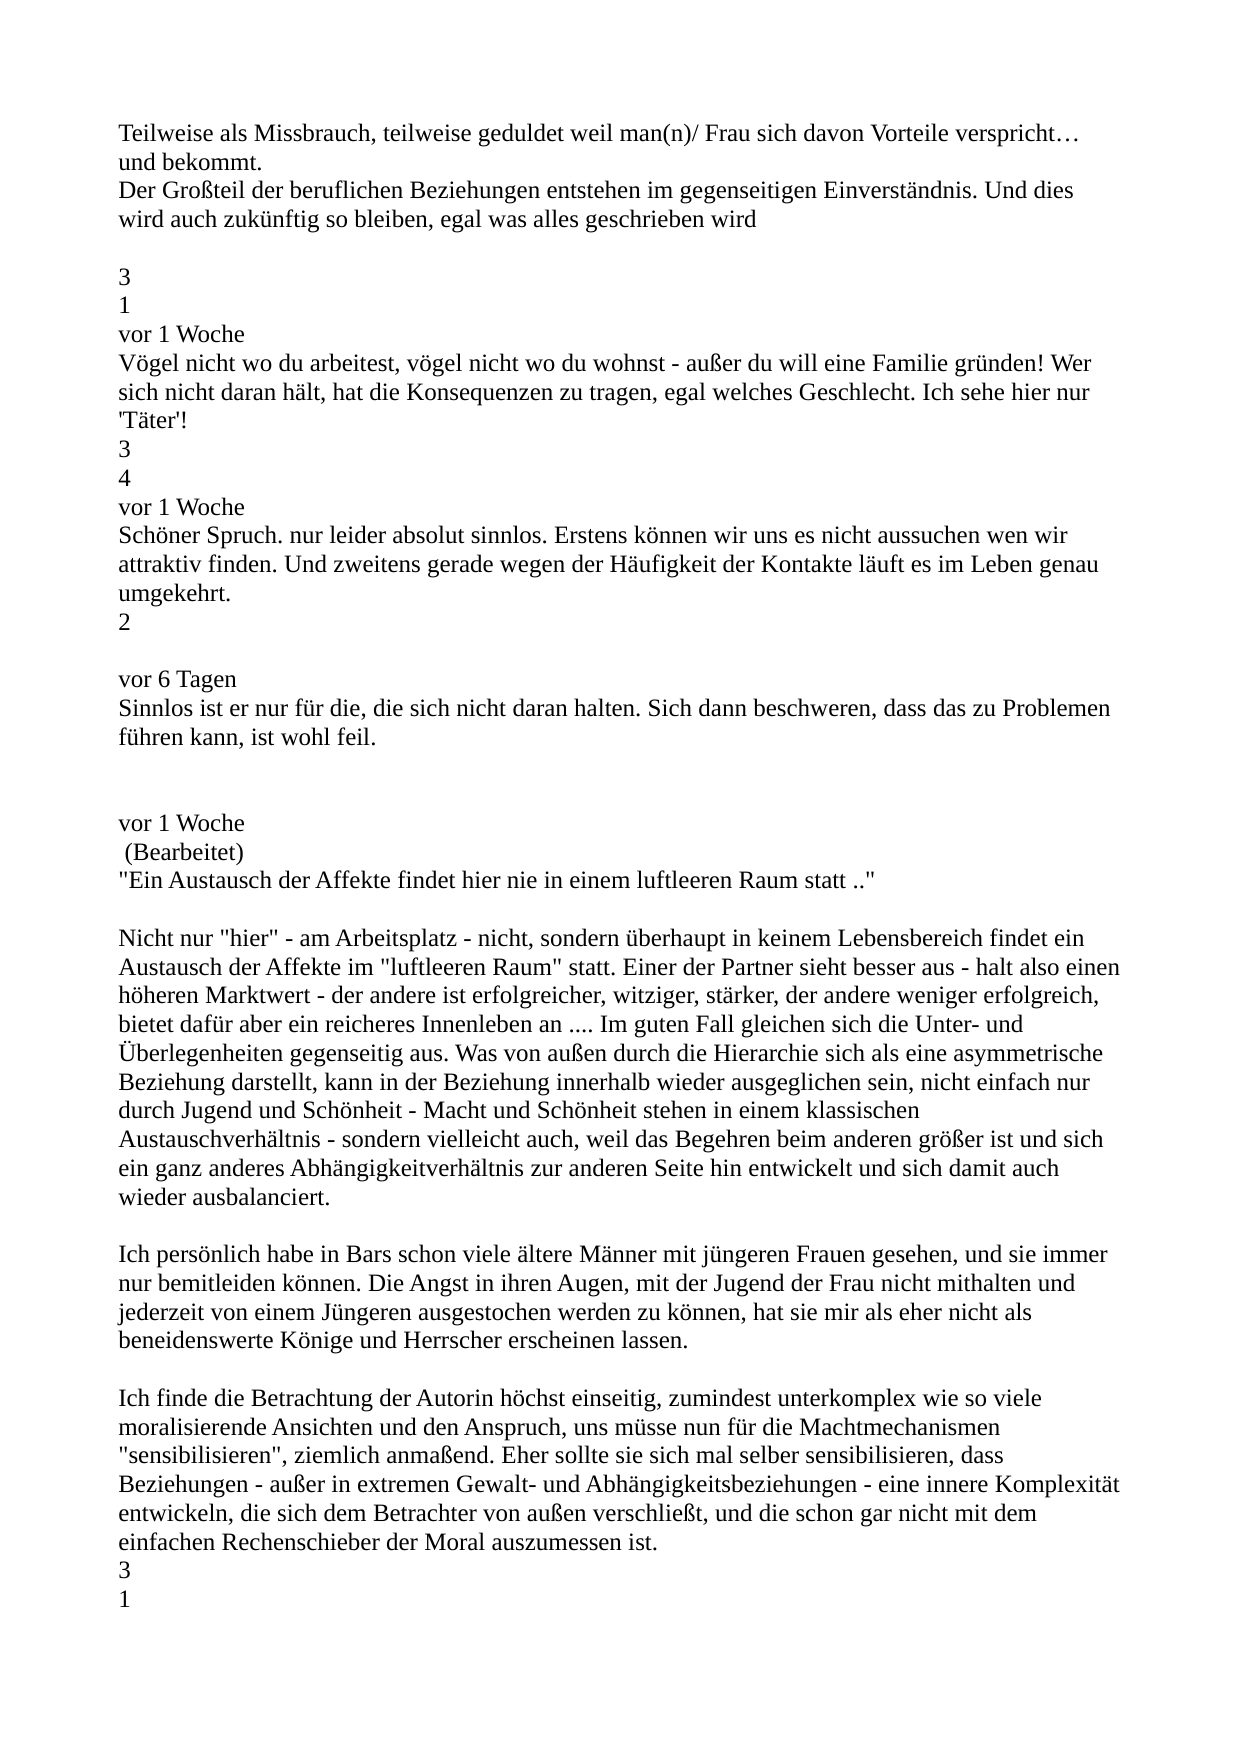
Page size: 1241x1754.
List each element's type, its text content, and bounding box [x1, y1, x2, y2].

text Ich persönlich habe in Bars schon viele ältere Männer mit jüngeren Frauen gesehen, und sie immer nur bemitleiden können. Die Angst in ihren Augen, mit der Jugend der Frau nicht mithalten und jederzeit von einem Jüngeren ausgestochen werden zu können, hat sie mir als eher nicht als beneidenswerte Könige und Herrscher erscheinen lassen. [118, 1239, 1122, 1354]
text vor 6 Tagen [118, 664, 1122, 693]
text vor 1 Woche [118, 492, 1122, 521]
text vor 1 Woche [118, 808, 1122, 837]
text 3 [118, 434, 1122, 463]
text 2 [118, 607, 1122, 636]
text Vögel nicht wo du arbeitest, vögel nicht wo du wohnst - außer du will eine Familie gründen! Wer sich nicht daran hält, hat die Konsequenzen zu tragen, egal welches Geschlecht. Ich sehe hier nur 'Täter'! [118, 348, 1122, 434]
text Sinnlos ist er nur für die, die sich nicht daran halten. Sich dann beschweren, dass das zu Problemen führen kann, ist wohl feil. [118, 693, 1122, 751]
text Ich finde die Betrachtung der Autorin höchst einseitig, zumindest unterkomplex wie so viele moralisierende Ansichten und den Anspruch, uns müsse nun für die Machtmechanismen "sensibilisieren", ziemlich anmaßend. Eher sollte sie sich mal selber sensibilisieren, dass Beziehungen - außer in extremen Gewalt- und Abhängigkeitsbeziehungen - eine innere Komplexität entwickeln, die sich dem Betrachter von außen verschließt, und die schon gar nicht mit dem einfachen Rechenschieber der Moral auszumessen ist. [118, 1383, 1122, 1556]
text Der Großteil der beruflichen Beziehungen entstehen im gegenseitigen Einverständnis. Und dies wird auch zukünftig so bleiben, egal was alles geschrieben wird [118, 176, 1122, 233]
text Nicht nur "hier" - am Arbeitsplatz - nicht, sondern überhaupt in keinem Lebensbereich findet ein Austausch der Affekte im "luftleeren Raum" statt. Einer der Partner sieht besser aus - halt also einen höheren Marktwert - der andere ist erfolgreicher, witziger, stärker, der andere weniger erfolgreich, bietet dafür aber ein reicheres Innenleben an .... Im guten Fall gleichen sich die Unter- und Überlegenheiten gegenseitig aus. Was von außen durch die Hierarchie sich als eine asymmetrische Beziehung darstellt, kann in der Beziehung innerhalb wieder ausgeglichen sein, nicht einfach nur durch Jugend und Schönheit - Macht und Schönheit stehen in einem klassischen Austauschverhältnis - sondern vielleicht auch, weil das Begehren beim anderen größer ist und sich ein ganz anderes Abhängigkeitverhältnis zur anderen Seite hin entwickelt und sich damit auch wieder ausbalanciert. [118, 923, 1122, 1211]
text Teilweise als Missbrauch, teilweise geduldet weil man(n)/ Frau sich davon Vorteile verspricht… und bekommt. [118, 118, 1122, 176]
text Schöner Spruch. nur leider absolut sinnlos. Erstens können wir uns es nicht aussuchen wen wir attraktiv finden. Und zweitens gerade wegen der Häufigkeit der Kontakte läuft es im Leben genau umgekehrt. [118, 521, 1122, 607]
text 3 [118, 262, 1122, 291]
text (Bearbeitet) [118, 837, 1122, 866]
text "Ein Austausch der Affekte findet hier nie in einem luftleeren Raum statt .." [118, 866, 1122, 894]
text 3 [118, 1556, 1122, 1584]
text vor 1 Woche [118, 319, 1122, 348]
text 1 [118, 1584, 1122, 1613]
text 4 [118, 463, 1122, 492]
text 1 [118, 291, 1122, 319]
